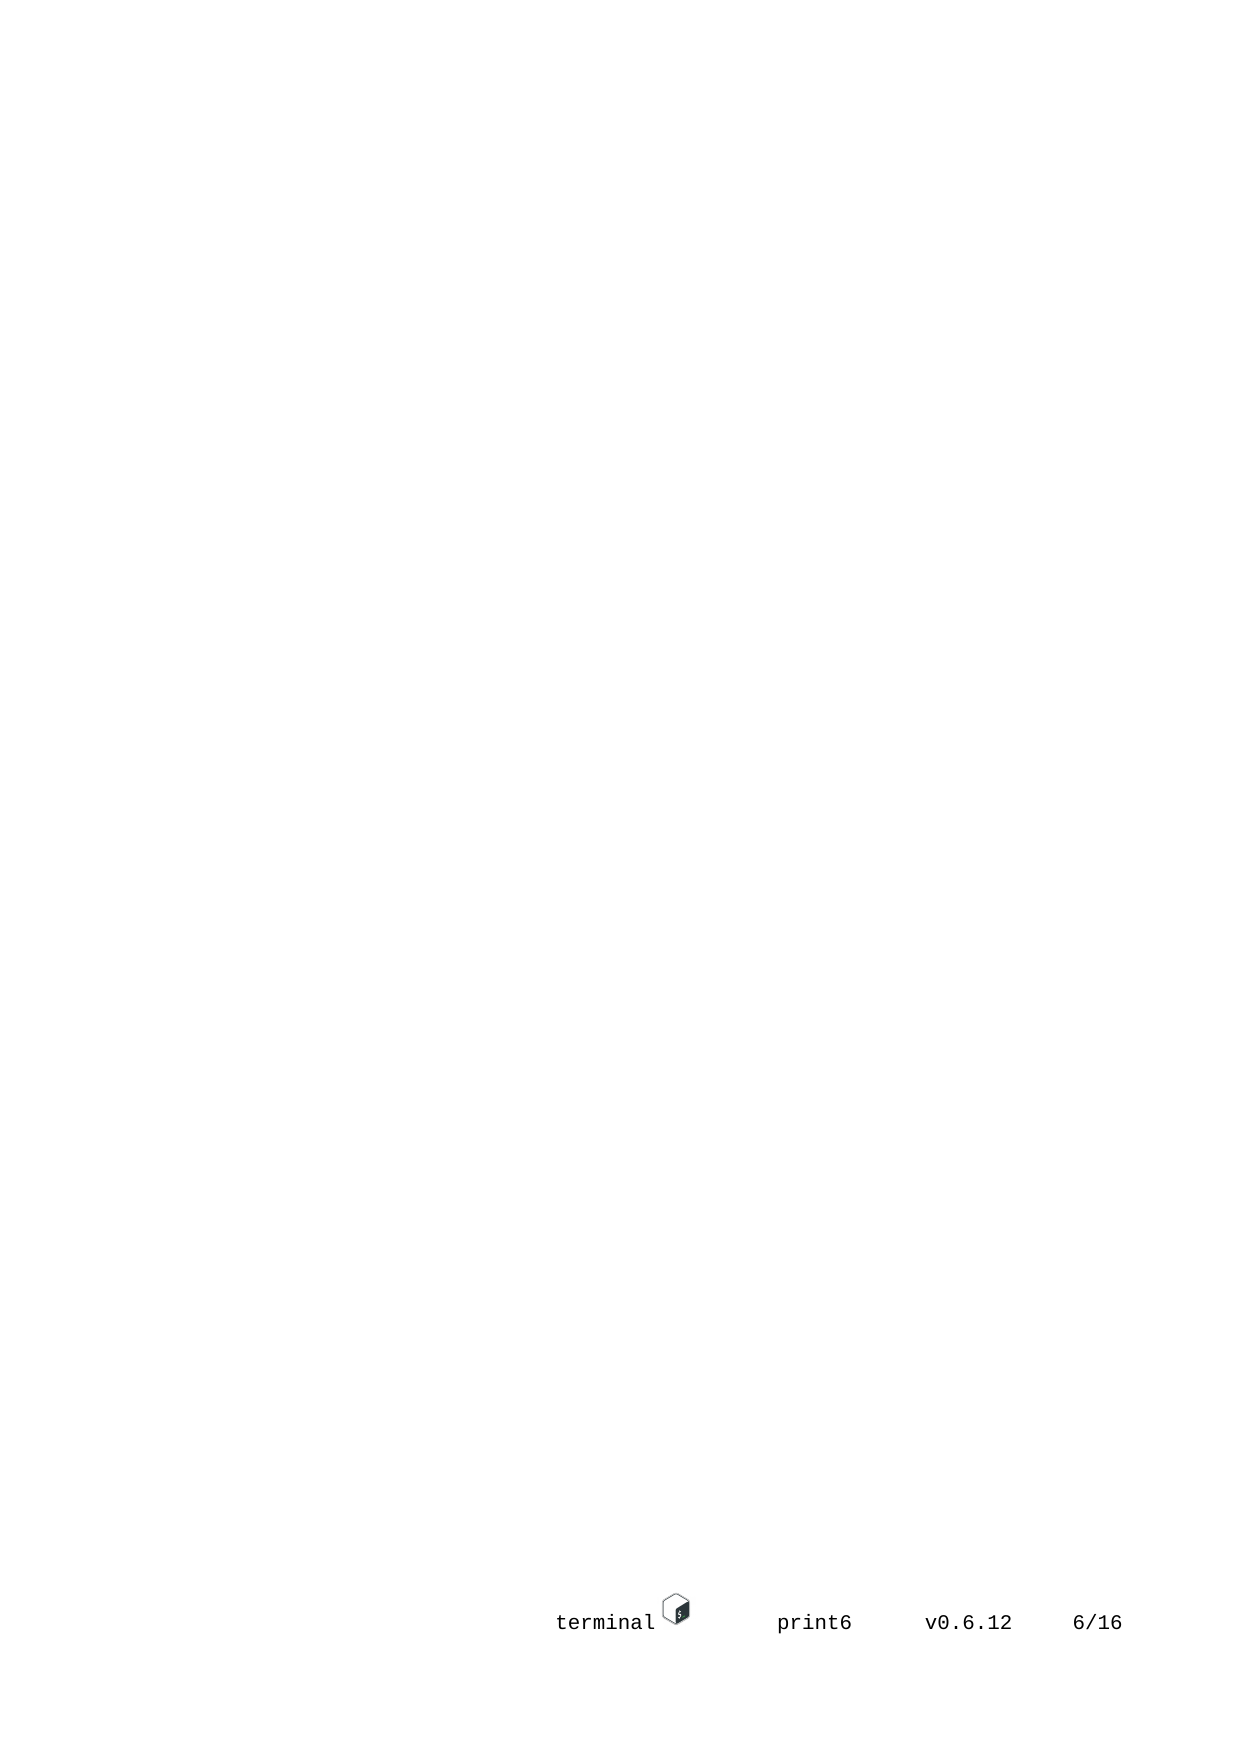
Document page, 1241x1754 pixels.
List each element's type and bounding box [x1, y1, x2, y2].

picture [655, 1588, 697, 1630]
